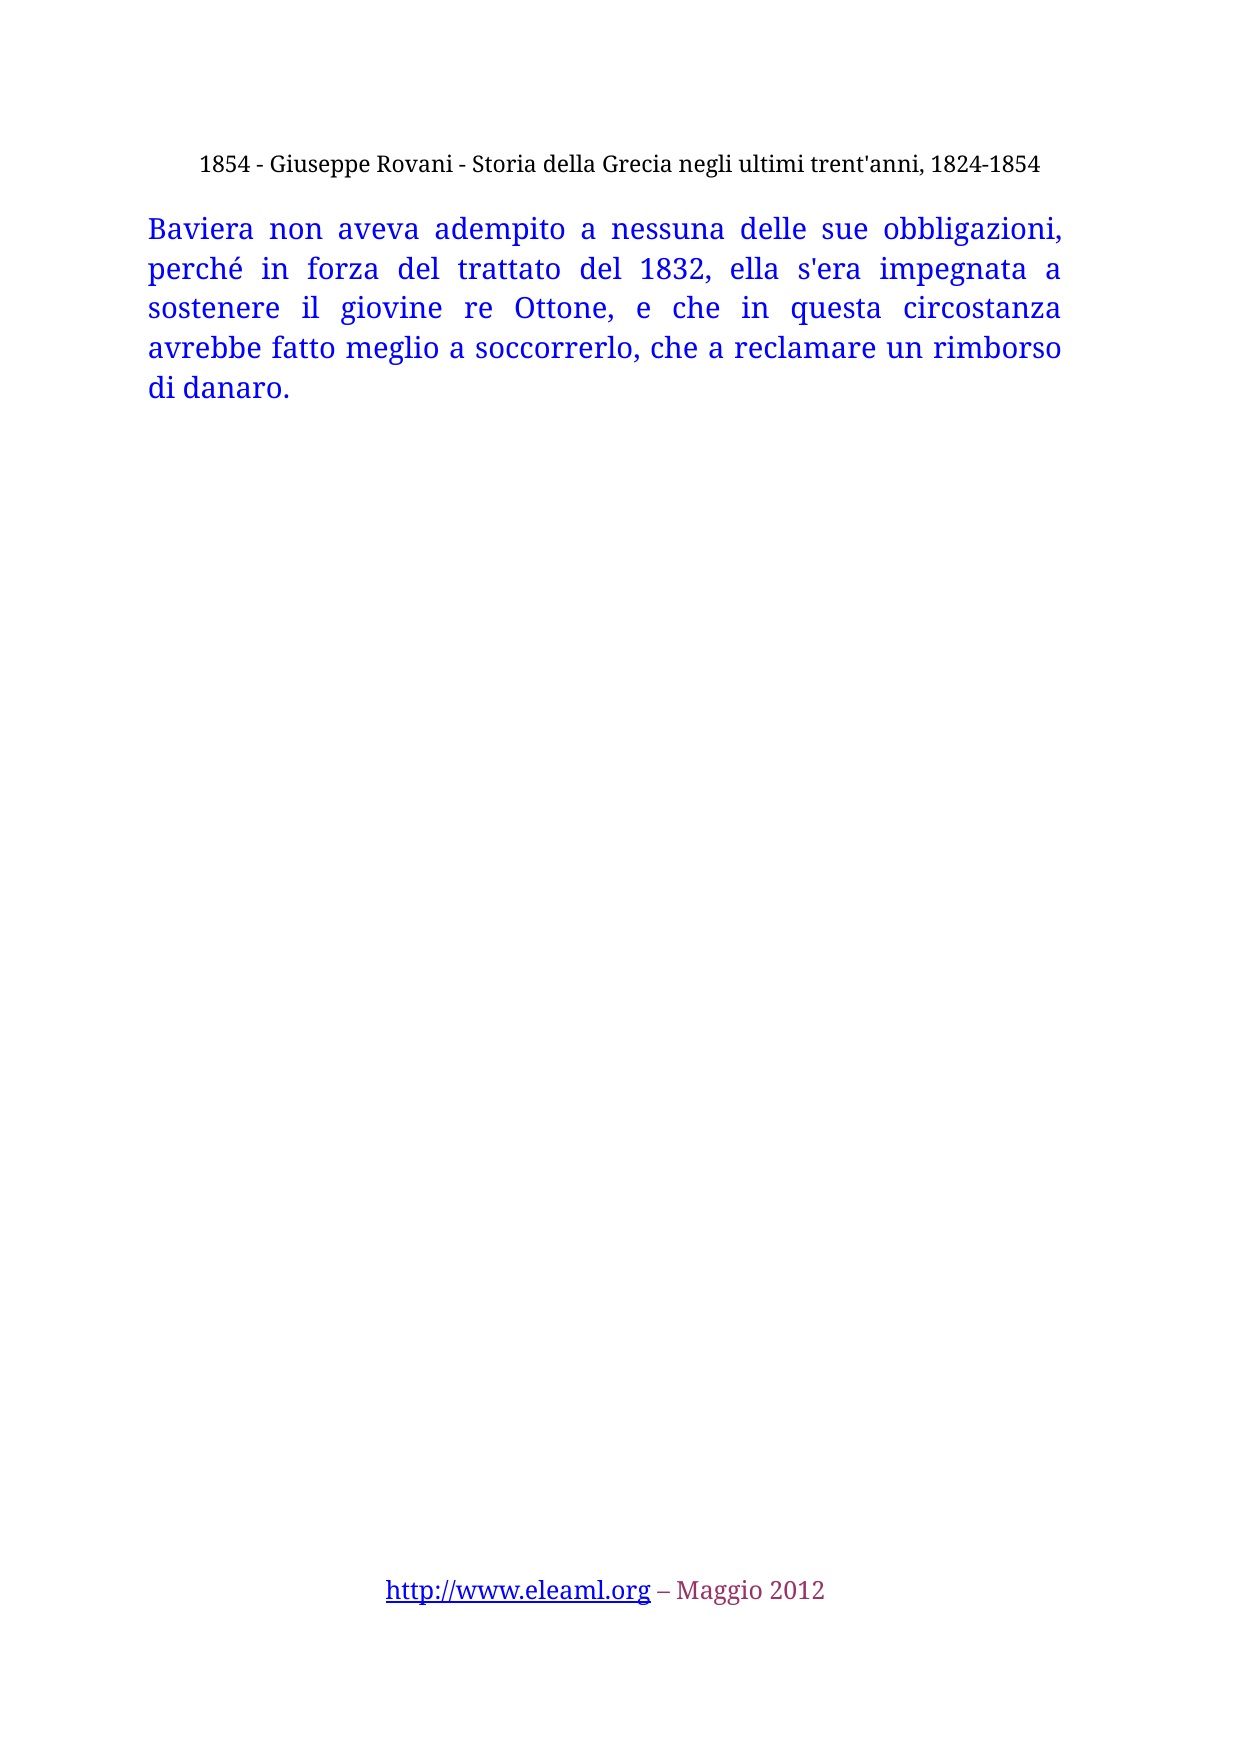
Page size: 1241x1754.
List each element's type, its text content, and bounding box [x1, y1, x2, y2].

text Baviera non aveva adempito a nessuna delle sue obbligazioni, perché in forza del trattato del 1832, ella s'era impegnata a sostenere il giovine re Ottone, e che in questa circostanza avrebbe fatto meglio a soccorrerlo, che a reclamare un rimborso di danaro. [148, 208, 1063, 407]
